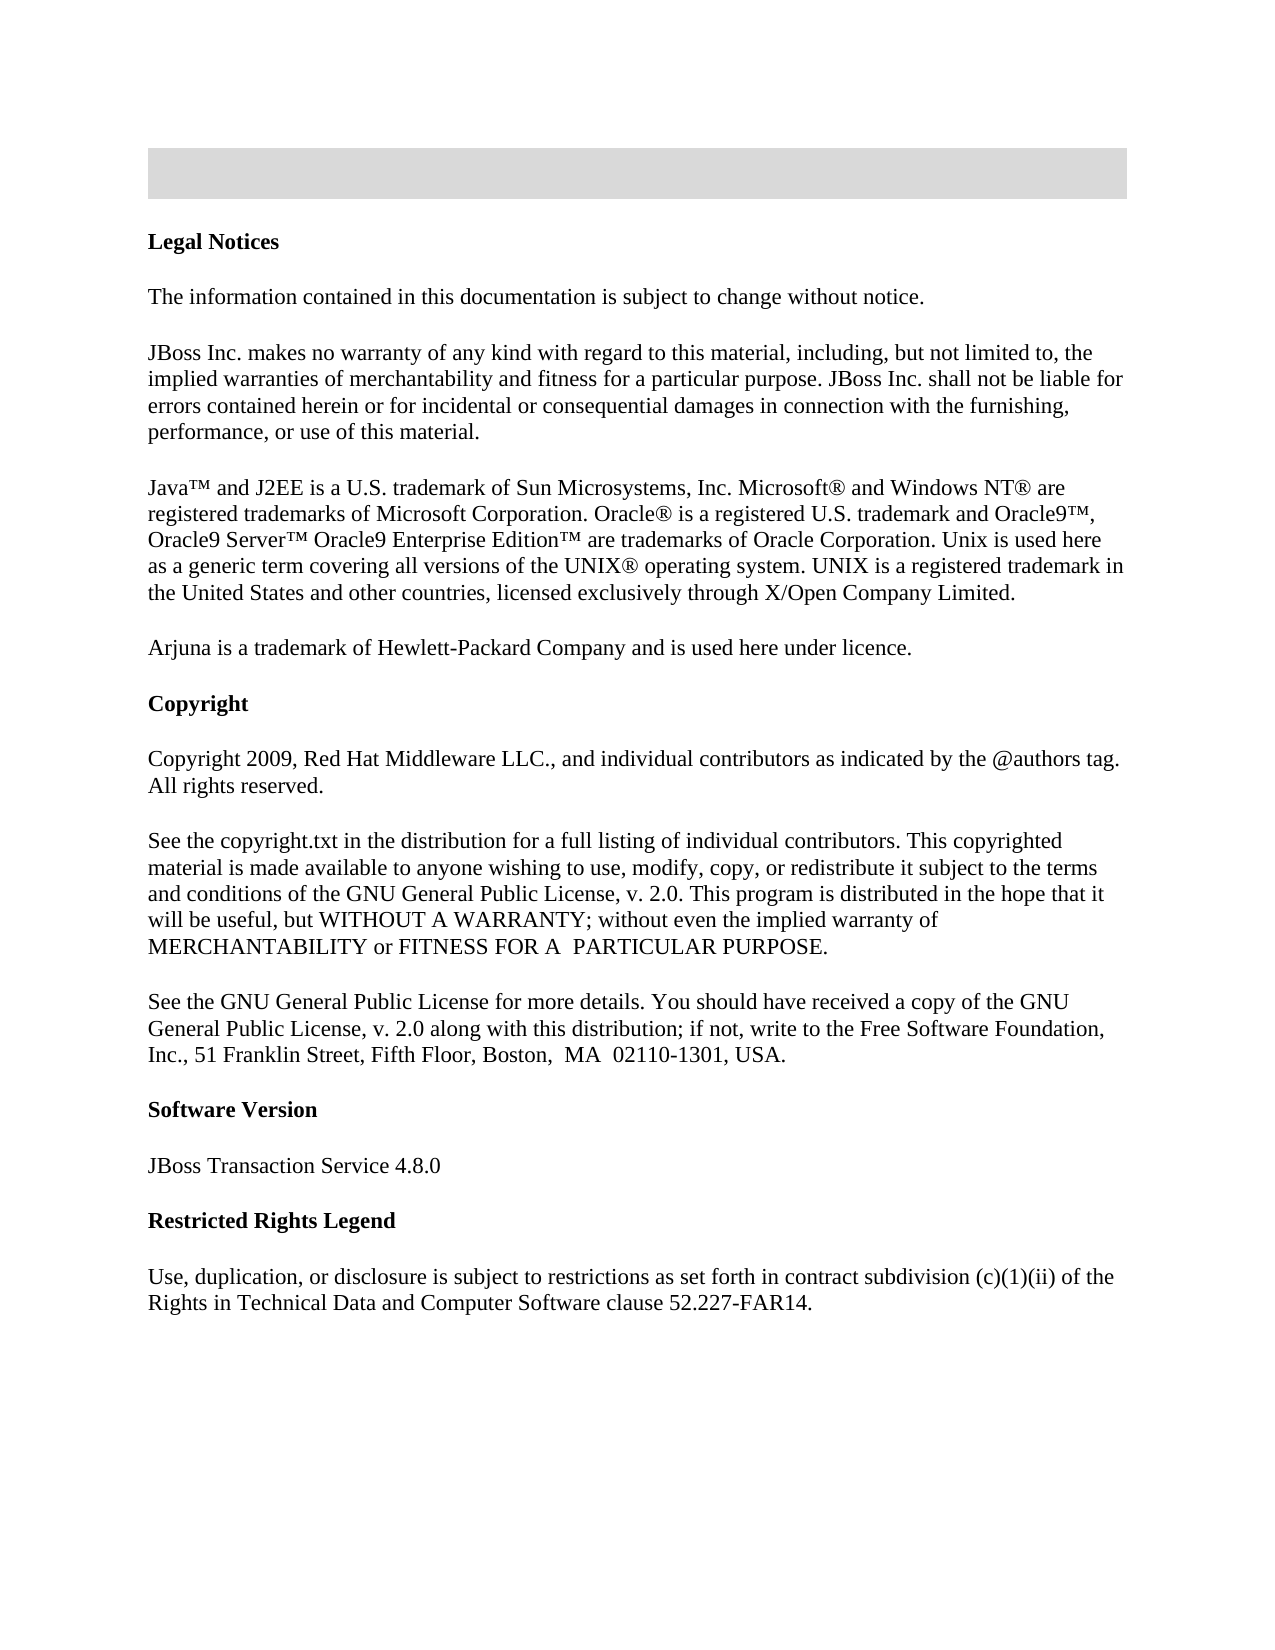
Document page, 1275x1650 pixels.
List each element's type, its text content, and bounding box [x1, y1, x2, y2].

text See the copyright.txt in the distribution for a full listing of individual contributors. This copyrighted material is made available to anyone wishing to use, modify, copy, or redistribute it subject to the terms and conditions of the GNU General Public License, v. 2.0. This program is distributed in the hope that it will be useful, but WITHOUT A WARRANTY; without even the implied warranty of MERCHANTABILITY or FITNESS FOR A PARTICULAR PURPOSE. [148, 827, 1127, 959]
text Copyright 2009, Red Hat Middleware LLC., and individual contributors as indicated by the @authors tag. All rights reserved. [148, 746, 1127, 798]
text The information contained in this documentation is subject to change without notice. [148, 283, 1127, 310]
text See the GNU General Public License for more details. You should have received a copy of the GNU General Public License, v. 2.0 along with this distribution; if not, write to the Free Software Foundation, Inc., 51 Franklin Street, Fifth Floor, Boston, MA 02110-1301, USA. [148, 988, 1127, 1067]
text Software Version [148, 1097, 1127, 1123]
text JBoss Inc. makes no warranty of any kind with regard to this material, including, but not limited to, the implied warranties of merchantability and fitness for a particular purpose. JBoss Inc. shall not be liable for errors contained herein or for incidental or consequential damages in connection with the furnishing, performance, or use of this material. [148, 339, 1127, 444]
text Java™ and J2EE is a U.S. trademark of Sun Microsystems, Inc. Microsoft® and Windows NT® are registered trademarks of Microsoft Corporation. Oracle® is a registered U.S. trademark and Oracle9™, Oracle9 Server™ Oracle9 Enterprise Edition™ are trademarks of Oracle Corporation. Unix is used here as a generic term covering all versions of the UNIX® operating system. UNIX is a registered trademark in the United States and other countries, licensed exclusively through X/Open Company Limited. [148, 473, 1127, 605]
text Legal Notices [148, 228, 1127, 254]
text JBoss Transaction Service 4.8.0 [148, 1152, 1127, 1178]
text Arjuna is a trademark of Hewlett-Packard Company and is used here under licence. [148, 634, 1127, 661]
text Copyright [148, 690, 1127, 716]
text Restricted Rights Legend [148, 1208, 1127, 1234]
text Use, duplication, or disclosure is subject to restrictions as set forth in contract subdivision (c)(1)(ii) of the Rights in Technical Data and Computer Software clause 52.227-FAR14. [148, 1263, 1127, 1316]
